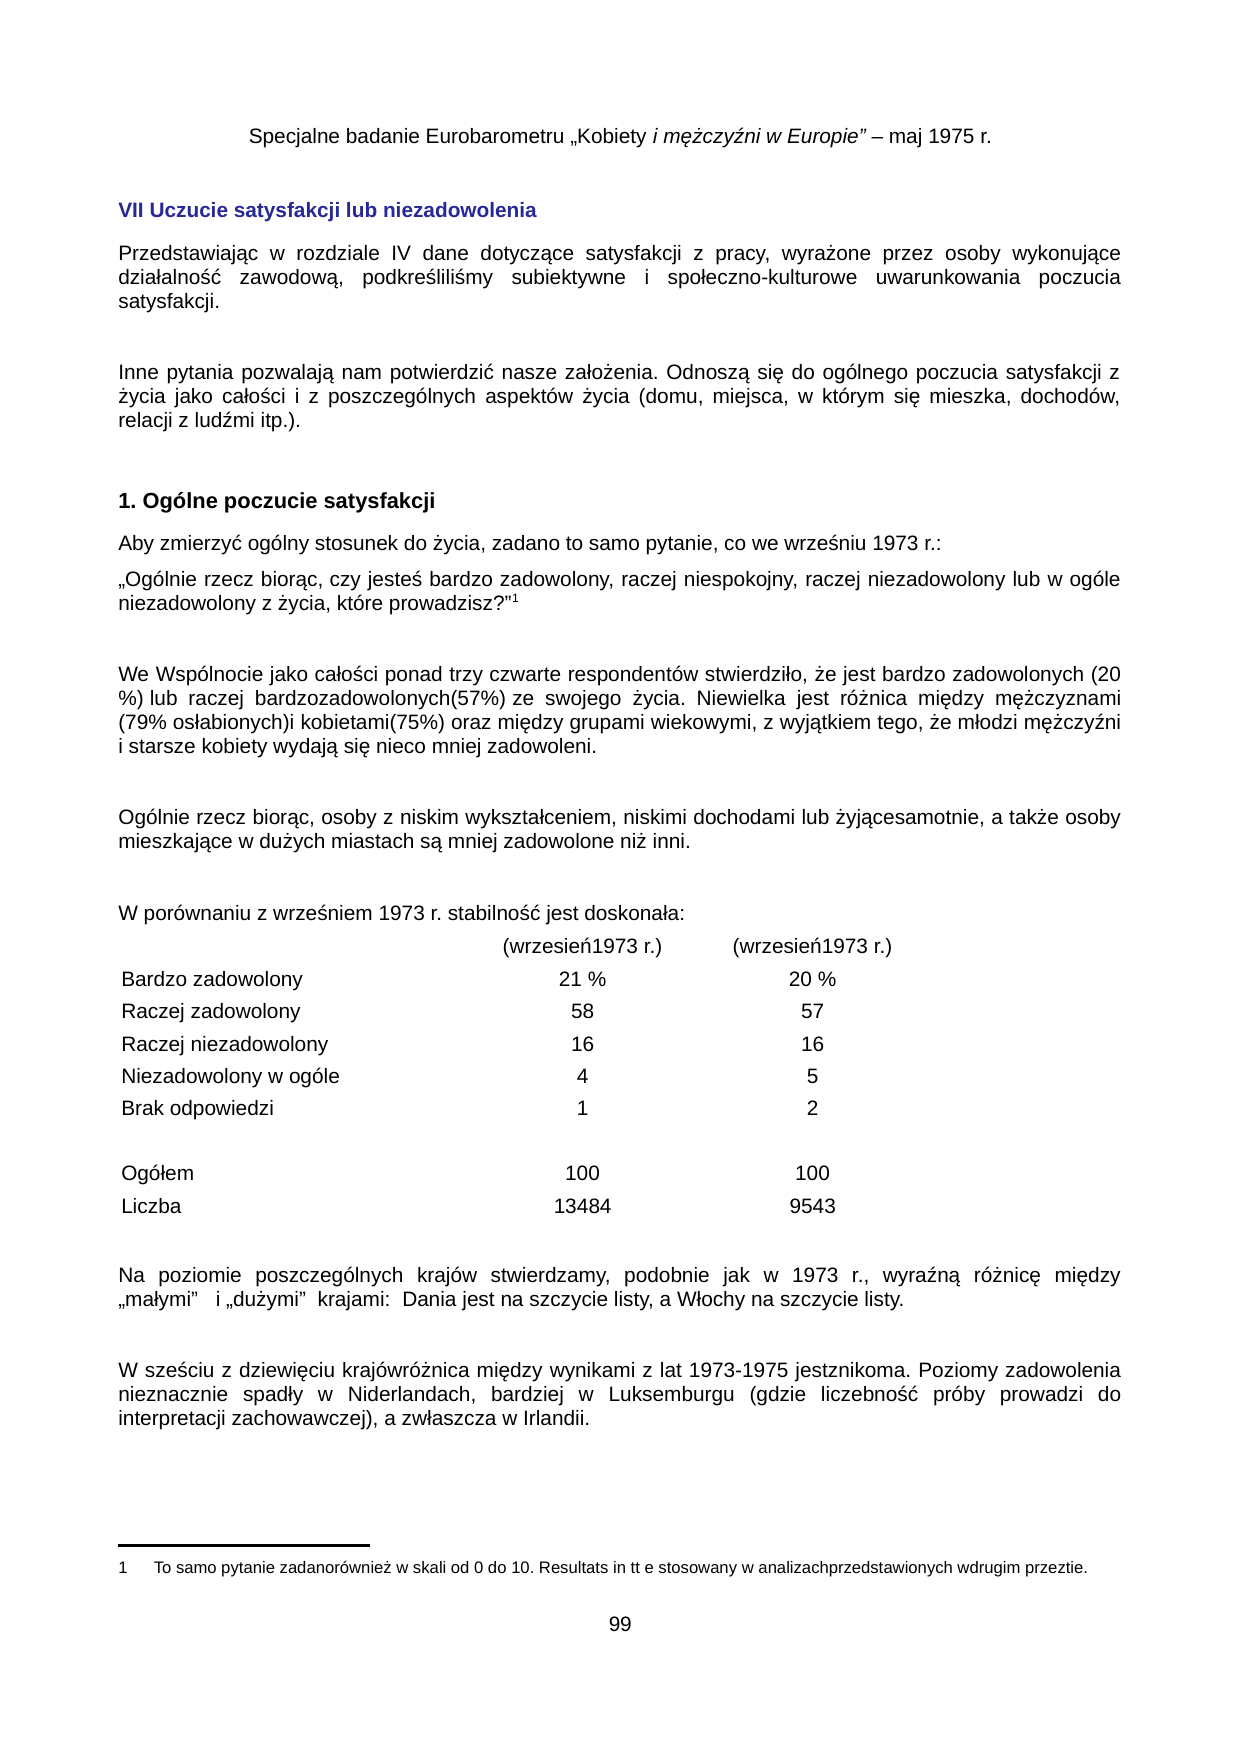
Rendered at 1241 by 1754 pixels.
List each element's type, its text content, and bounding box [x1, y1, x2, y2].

table_cell 57 [711, 995, 914, 1027]
table_cell 13484 [454, 1189, 711, 1222]
table_cell 58 [454, 995, 711, 1027]
text To samo pytanie zadanorównież w skali od 0 do 10. Resultats in tt e stosowany w analizachprzedstawionych wdrugim przeztie. [118, 1557, 1122, 1577]
table_cell 16 [454, 1027, 711, 1060]
text We Wspólnocie jako całości ponad trzy czwarte respondentów stwierdziło, że jest bardzo zadowolonych (20 %) lub raczej bardzozadowolonych(57%) ze swojego życia. Niewielka jest różnica między mężczyznami (79% osłabionych)i kobietami(75%) oraz między grupami wiekowymi, z wyjątkiem tego, że młodzi mężczyźni i starsze kobiety wydają się nieco mniej zadowoleni. [118, 662, 1122, 758]
subtitle 1. Ogólne poczucie satysfakcji [118, 488, 1122, 513]
table_cell 2 [711, 1092, 914, 1124]
table_cell [118, 1125, 454, 1157]
table_cell Liczba [118, 1189, 454, 1222]
table_cell [454, 1125, 711, 1157]
table_cell Raczej zadowolony [118, 995, 454, 1027]
table_cell Niezadowolony w ogóle [118, 1060, 454, 1092]
text Aby zmierzyć ogólny stosunek do życia, zadano to samo pytanie, co we wrześniu 1973 r.: [118, 531, 1122, 555]
table_cell 16 [711, 1027, 914, 1060]
text Na poziomie poszczególnych krajów stwierdzamy, podobnie jak w 1973 r., wyraźną różnicę między „małymi” i „dużymi” krajami: Dania jest na szczycie listy, a Włochy na szczycie listy. [118, 1263, 1122, 1311]
text Inne pytania pozwalają nam potwierdzić nasze założenia. Odnoszą się do ogólnego poczucia satysfakcji z życia jako całości i z poszczególnych aspektów życia (domu, miejsca, w którym się mieszka, dochodów, relacji z ludźmi itp.). [118, 360, 1122, 432]
table_header [118, 930, 454, 962]
table_cell Brak odpowiedzi [118, 1092, 454, 1124]
text Przedstawiając w rozdziale IV dane dotyczące satysfakcji z pracy, wyrażone przez osoby wykonujące działalność zawodową, podkreśliliśmy subiektywne i społeczno-kulturowe uwarunkowania poczucia satysfakcji. [118, 241, 1122, 312]
text „Ogólnie rzecz biorąc, czy jesteś bardzo zadowolony, raczej niespokojny, raczej niezadowolony lub w ogóle niezadowolony z życia, które prowadzisz?” [118, 567, 1122, 615]
text W sześciu z dziewięciu krajówróżnica między wynikami z lat 1973-1975 jestznikoma. Poziomy zadowolenia nieznacznie spadły w Niderlandach, bardziej w Luksemburgu (gdzie liczebność próby prowadzi do interpretacji zachowawczej), a zwłaszcza w Irlandii. [118, 1358, 1122, 1430]
table_cell 20 % [711, 963, 914, 995]
table_cell [711, 1125, 914, 1157]
table_header (wrzesień1973 r.) [711, 930, 914, 962]
text W porównaniu z wrześniem 1973 r. stabilność jest doskonała: [118, 900, 1122, 924]
table_cell 9543 [711, 1189, 914, 1222]
table_cell Raczej niezadowolony [118, 1027, 454, 1060]
text Ogólnie rzecz biorąc, osoby z niskim wykształceniem, niskimi dochodami lub żyjącesamotnie, a także osoby mieszkające w dużych miastach są mniej zadowolone niż inni. [118, 805, 1122, 853]
table_cell 4 [454, 1060, 711, 1092]
table_cell 5 [711, 1060, 914, 1092]
table_cell Ogółem [118, 1157, 454, 1189]
table_cell 21 % [454, 963, 711, 995]
table_cell 100 [454, 1157, 711, 1189]
table_header (wrzesień1973 r.) [454, 930, 711, 962]
subtitle VII Uczucie satysfakcji lub niezadowolenia [118, 198, 1122, 222]
table_cell Bardzo zadowolony [118, 963, 454, 995]
table_cell 100 [711, 1157, 914, 1189]
table_cell 1 [454, 1092, 711, 1124]
